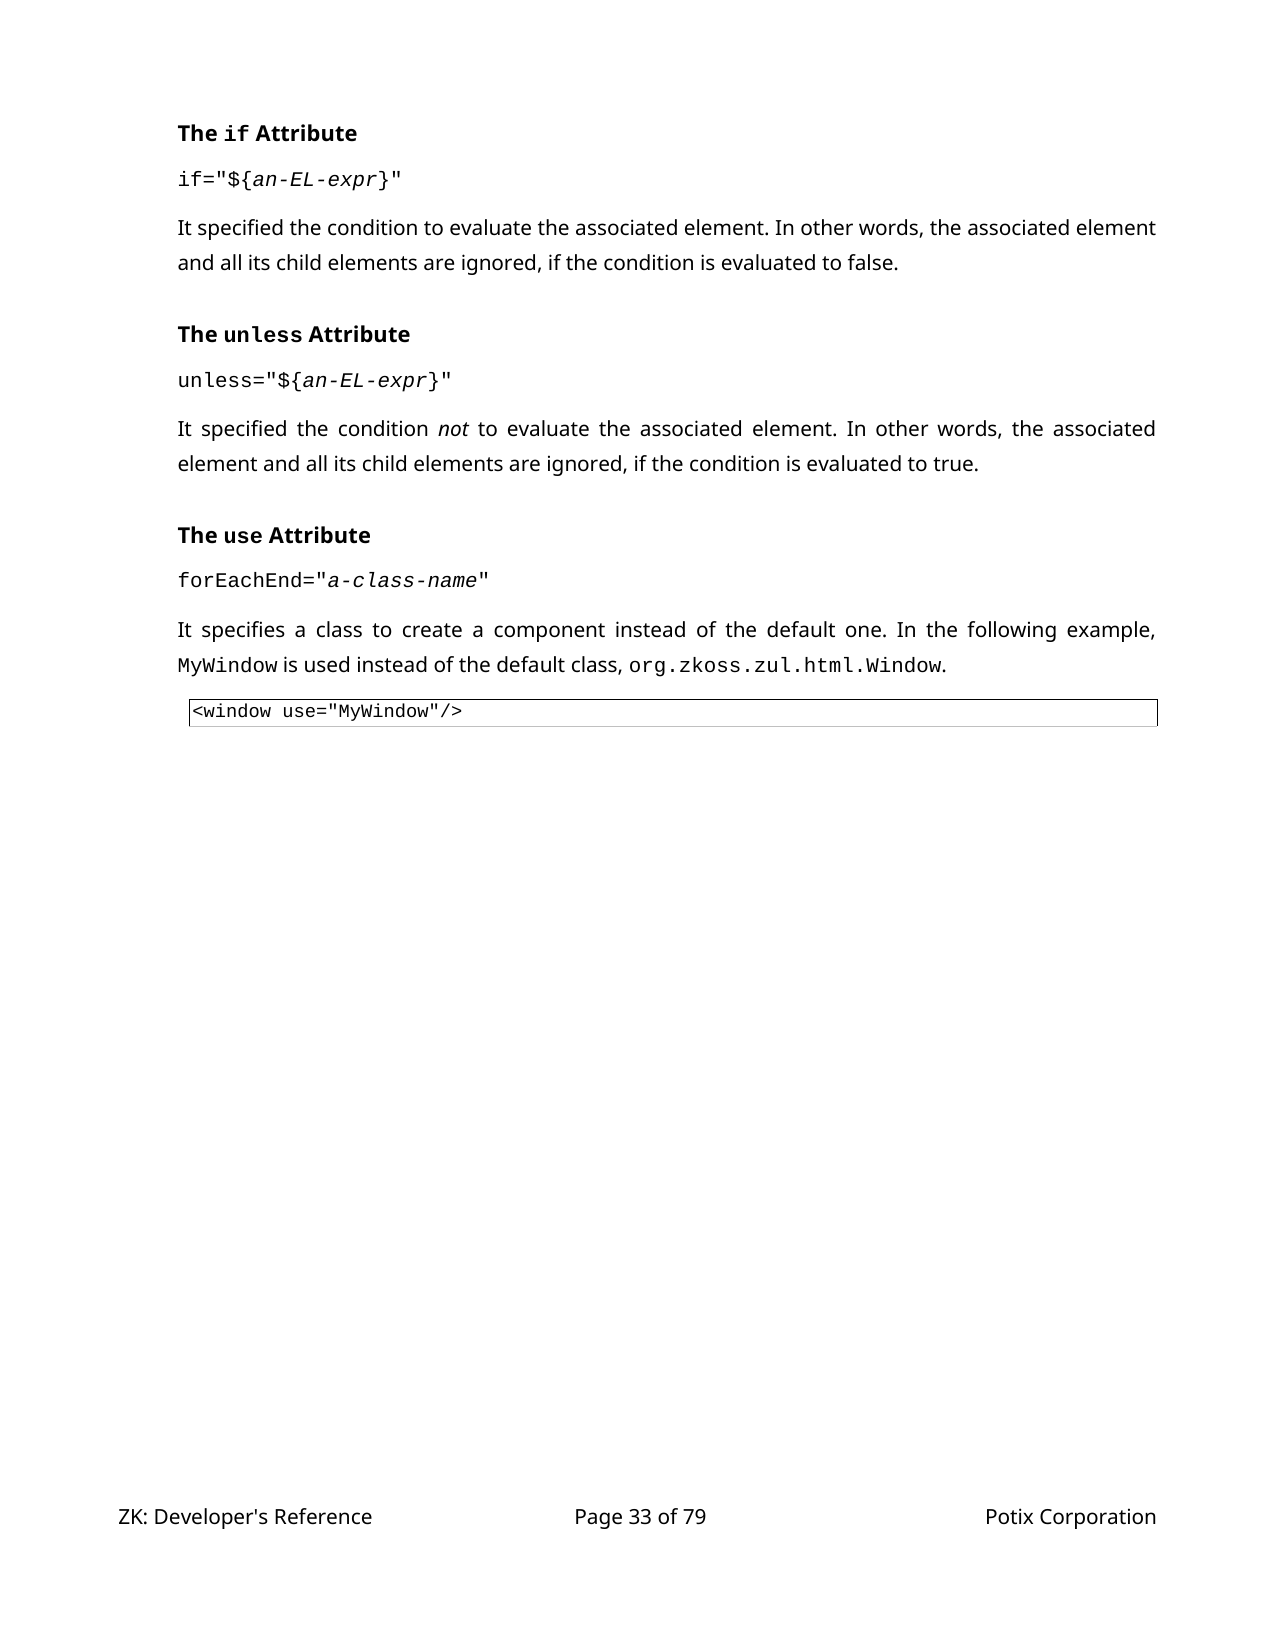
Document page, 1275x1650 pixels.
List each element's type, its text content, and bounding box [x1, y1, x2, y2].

text It specified the condition not to evaluate the associated element. In other words, the associated element and all its child elements are ignored, if the condition is evaluated to true. [177, 414, 1157, 477]
text forEachEnd="a-class-name" [177, 571, 1157, 594]
text It specifies a class to create a component instead of the default one. In the following example, MyWindow is used instead of the default class, org.zkoss.zul.html.Window. [177, 615, 1157, 678]
subtitle The use Attribute [177, 520, 1157, 550]
text if="${an-EL-expr}" [177, 169, 1157, 192]
subtitle The unless Attribute [177, 319, 1157, 349]
subtitle The if Attribute [177, 118, 1157, 148]
text unless="${an-EL-expr}" [177, 370, 1157, 393]
text <window use="MyWindow"/> [190, 700, 1157, 726]
text It specified the condition to evaluate the associated element. In other words, the associated element and all its child elements are ignored, if the condition is evaluated to false. [177, 213, 1157, 276]
